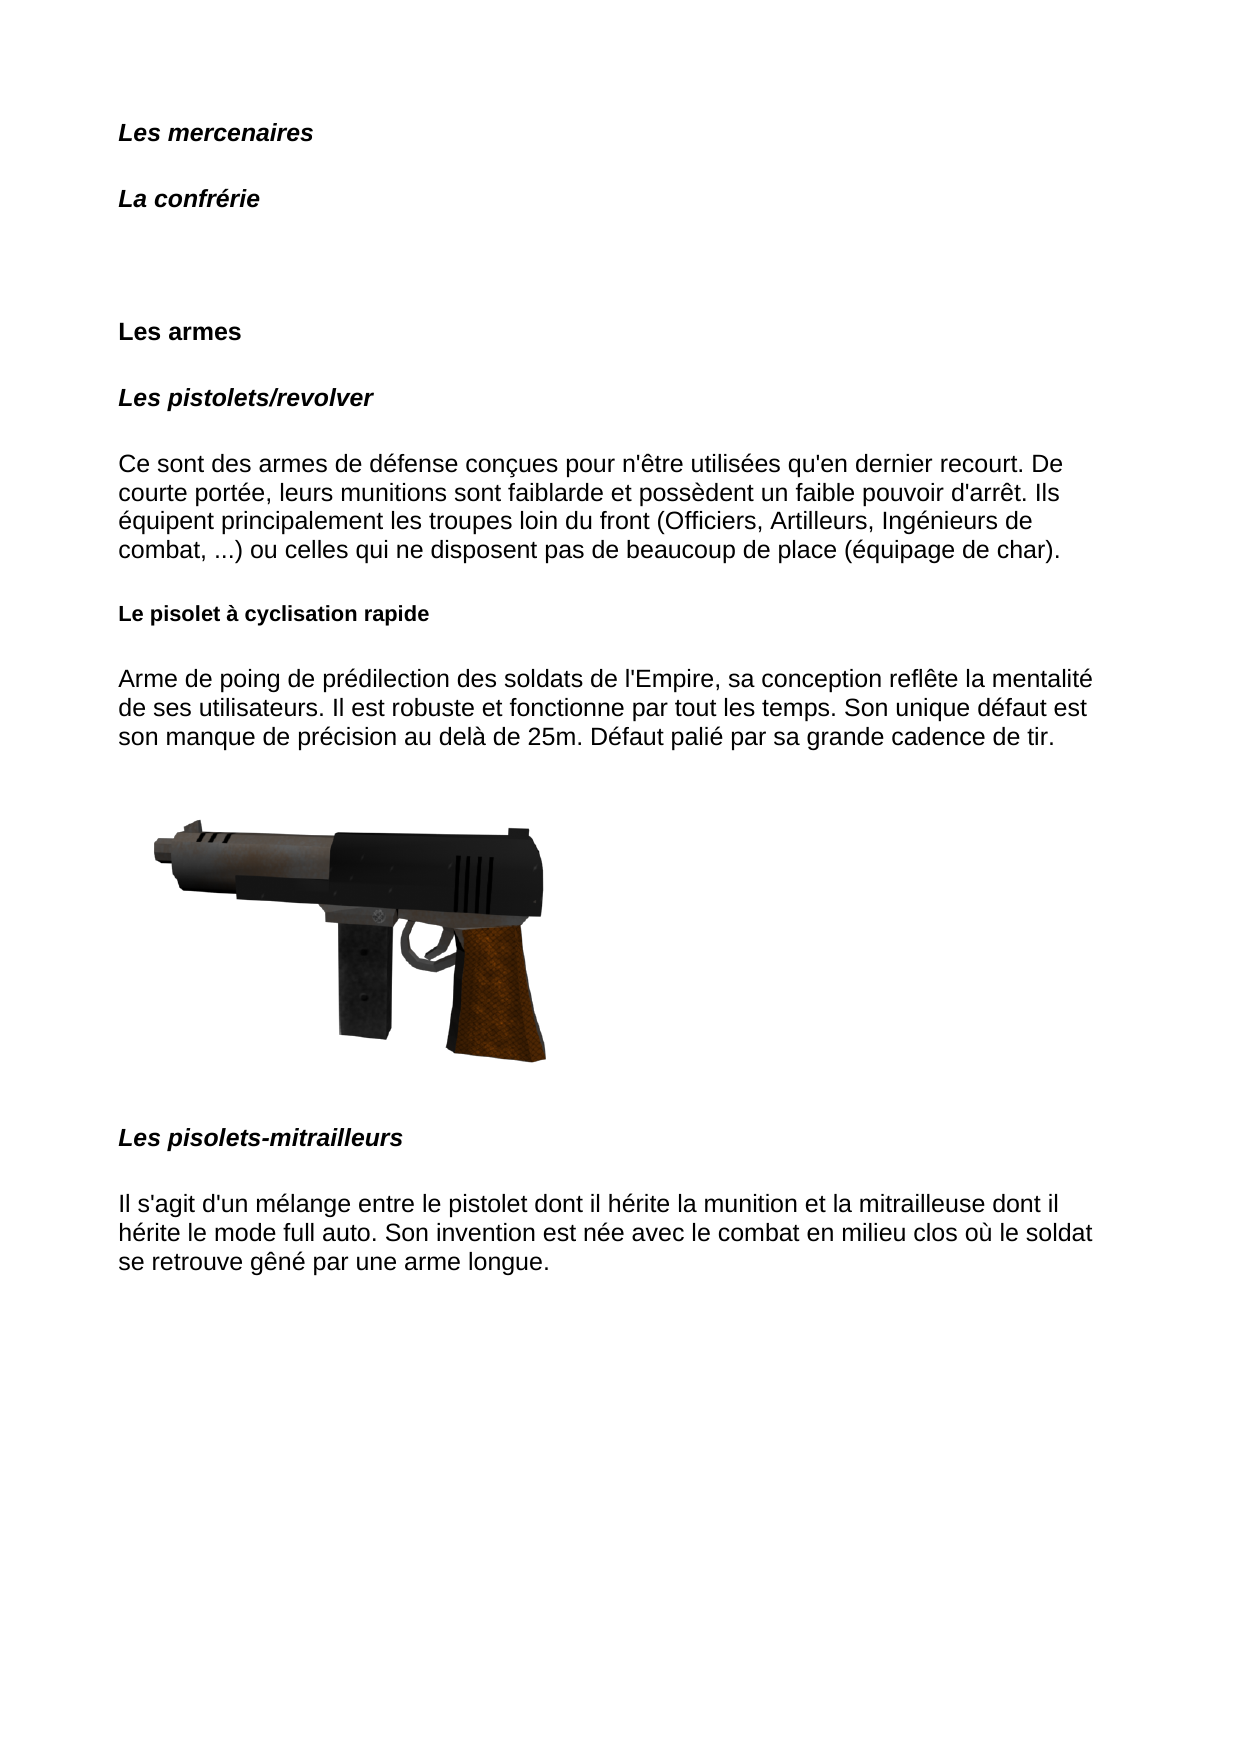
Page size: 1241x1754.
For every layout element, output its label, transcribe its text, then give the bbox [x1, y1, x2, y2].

subtitle Le pisolet à cyclisation rapide [118, 601, 1122, 626]
subtitle Les pisolets-mitrailleurs [118, 1124, 1122, 1152]
subtitle Les mercenaires [118, 118, 1122, 147]
text Ce sont des armes de défense conçues pour n'être utilisées qu'en dernier recourt. De courte portée, leurs munitions sont faiblarde et possèdent un faible pouvoir d'arrêt. Ils équipent principalement les troupes loin du front (Officiers, Artilleurs, Ingénieurs de combat, ...) ou celles qui ne disposent pas de beaucoup de place (équipage de char). [118, 449, 1122, 564]
picture [127, 762, 598, 1124]
text Il s'agit d'un mélange entre le pistolet dont il hérite la munition et la mitrailleuse dont il hérite le mode full auto. Son invention est née avec le combat en milieu clos où le soldat se retrouve gêné par une arme longue. [118, 1189, 1122, 1275]
subtitle Les pistolets/revolver [118, 383, 1122, 411]
subtitle Les armes [118, 316, 1122, 345]
text Arme de poing de prédilection des soldats de l'Empire, sa conception reflête la mentalité de ses utilisateurs. Il est robuste et fonctionne par tout les temps. Son unique défaut est son manque de précision au delà de 25m. Défaut palié par sa grande cadence de tir. [118, 664, 1122, 750]
subtitle La confrérie [118, 184, 1122, 213]
